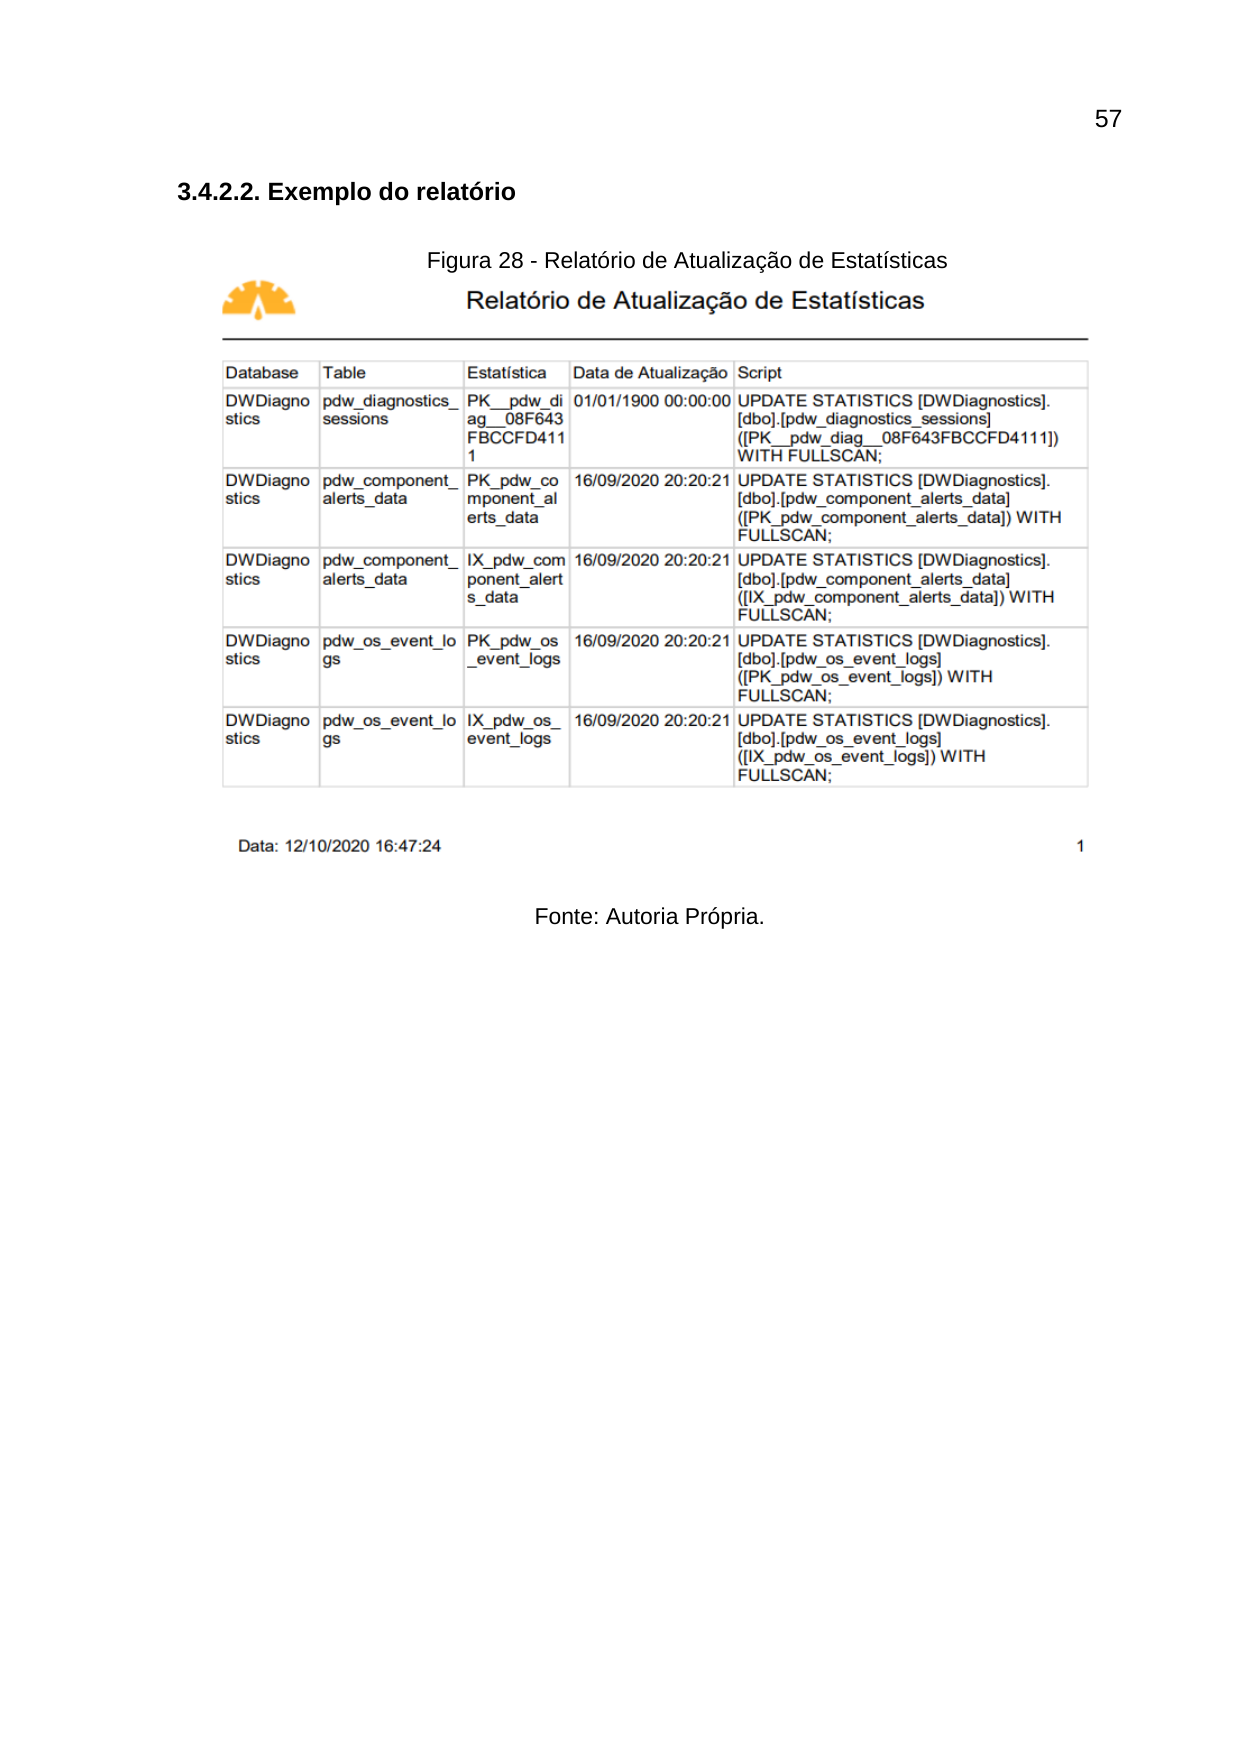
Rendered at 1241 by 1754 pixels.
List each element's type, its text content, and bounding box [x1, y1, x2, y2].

subtitle 3.4.2.2. Exemplo do relatório [177, 177, 1122, 206]
picture [200, 273, 1099, 864]
text Fonte: Autoria Própria. [177, 864, 1122, 929]
text Figura 28 - Relatório de Atualização de Estatísticas [177, 247, 1122, 273]
